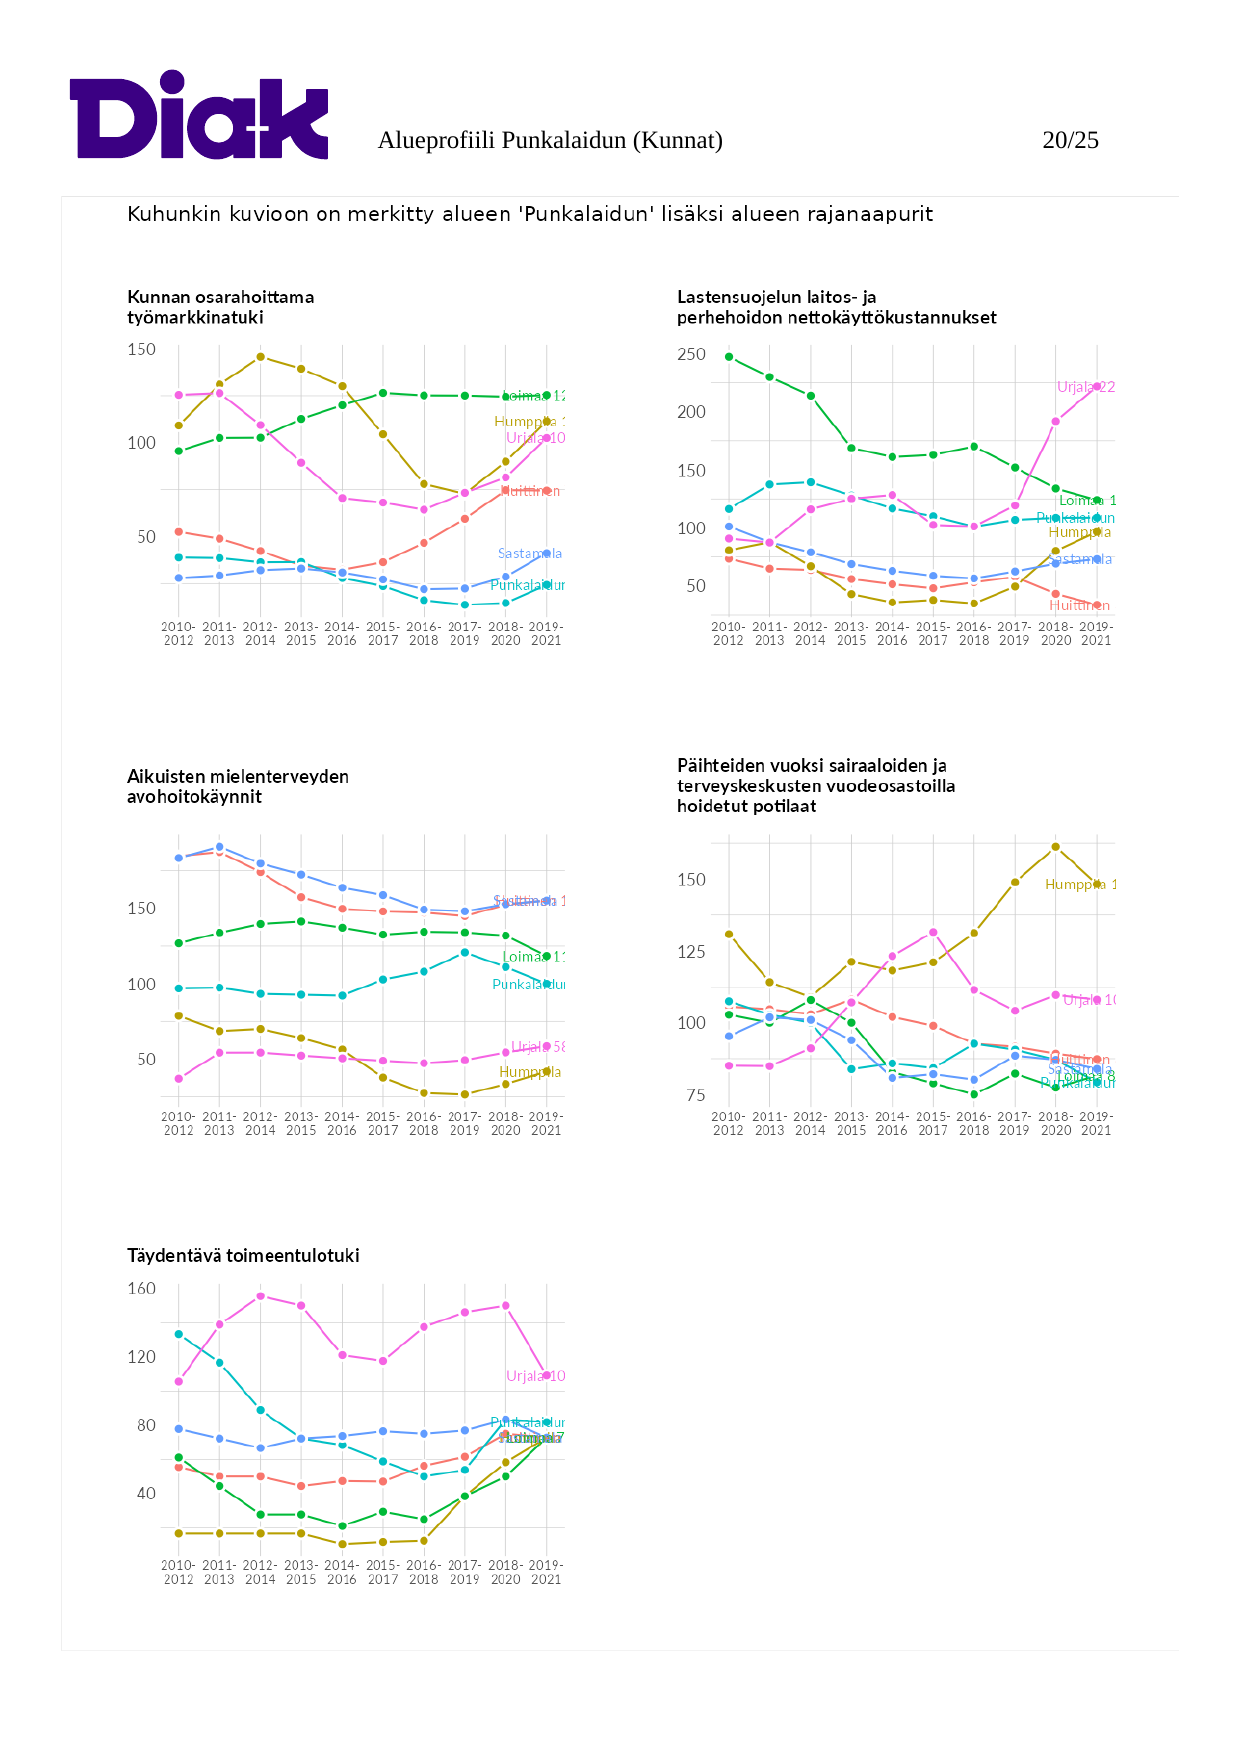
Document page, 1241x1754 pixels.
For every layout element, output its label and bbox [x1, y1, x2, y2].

picture [61, 196, 1179, 1651]
